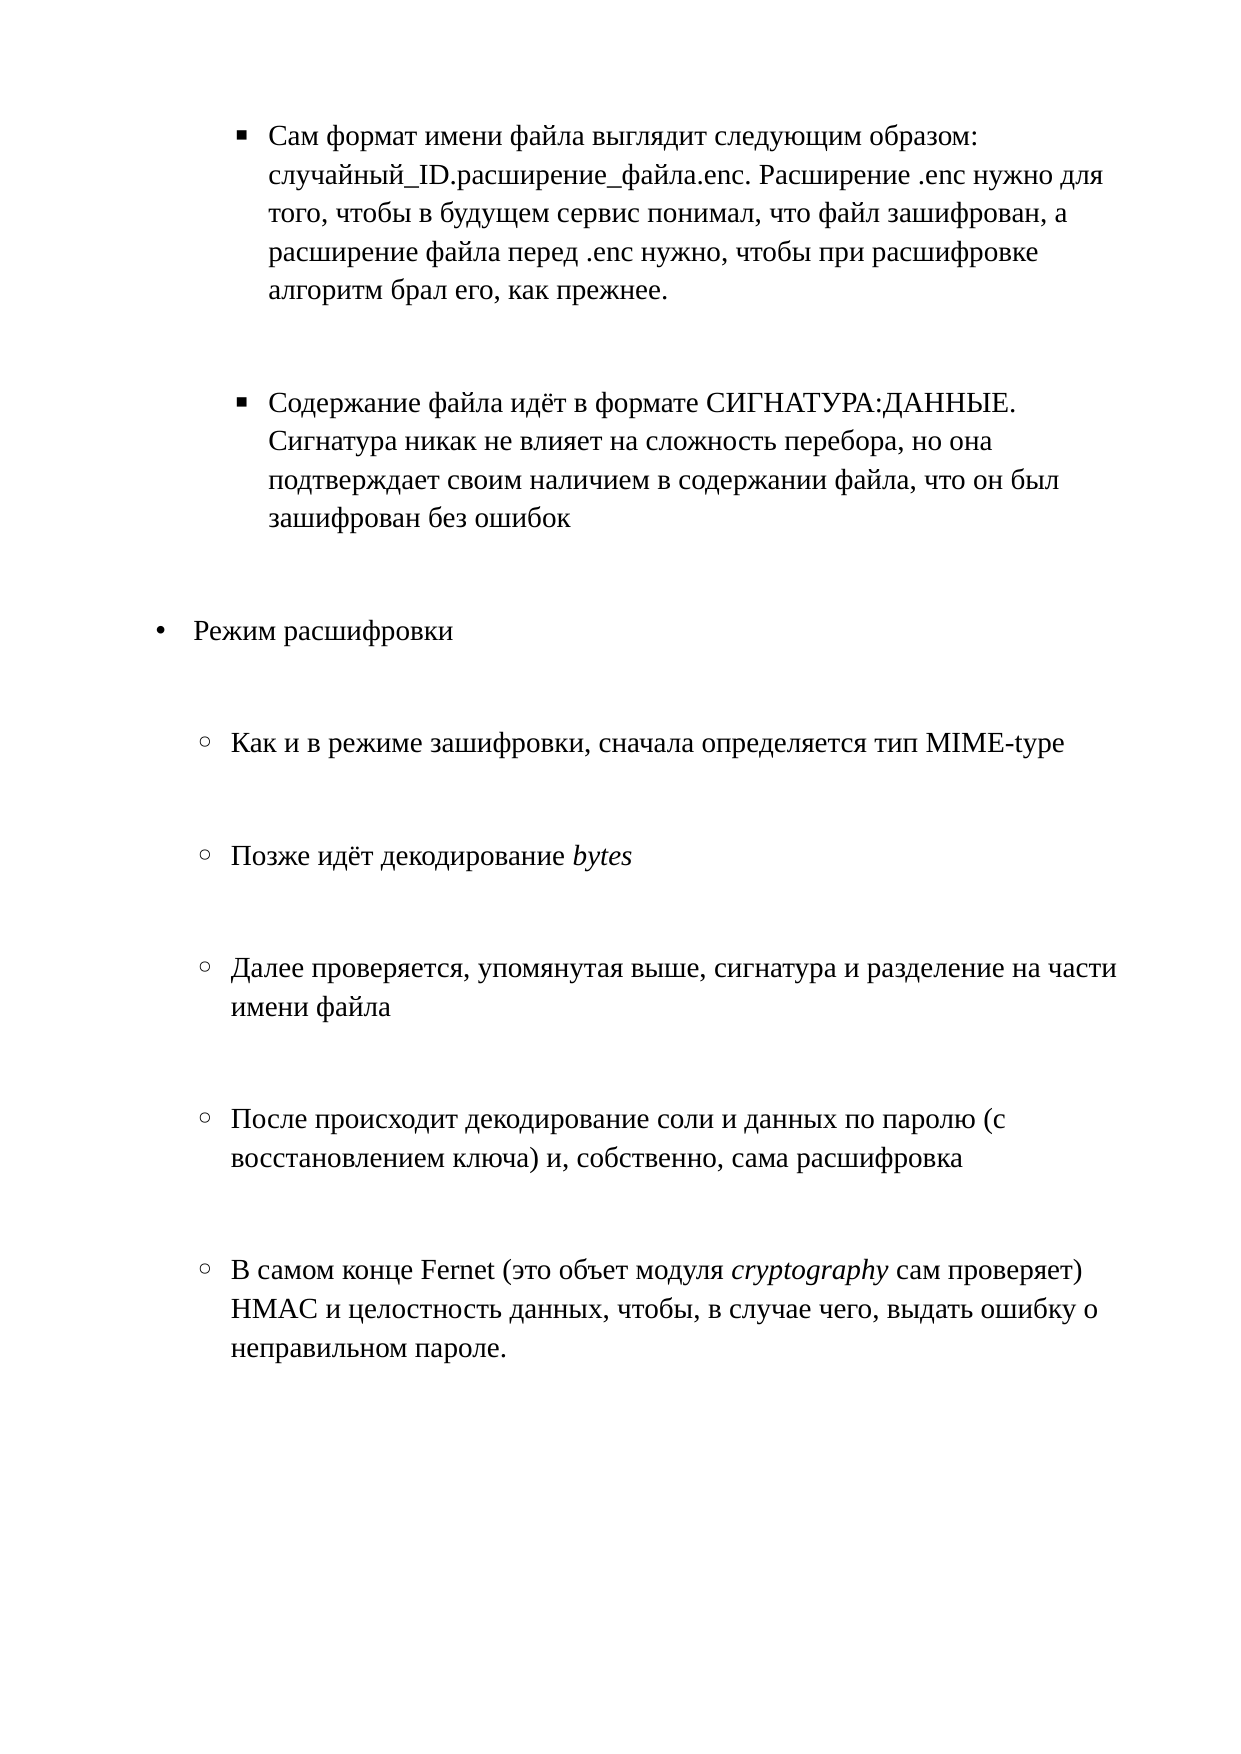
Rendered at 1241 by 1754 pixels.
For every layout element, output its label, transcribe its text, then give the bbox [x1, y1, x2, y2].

list В самом конце Fernet (это объет модуля cryptography сам проверяет) HMAC и целостность данных, чтобы, в случае чего, выдать ошибку о неправильном пароле. [193, 1252, 1122, 1363]
list Сам формат имени файла выглядит следующим образом: случайный_ID.расширение_файла.enc. Расширение .enc нужно для того, чтобы в будущем сервис понимал, что файл зашифрован, а расширение файла перед .enc нужно, чтобы при расшифровке алгоритм брал его, как прежнее. [231, 118, 1122, 306]
list После происходит декодирование соли и данных по паролю (с восстановлением ключа) и, собственно, сама расшифровка [193, 1101, 1122, 1174]
list Как и в режиме зашифровки, сначала определяется тип MIME-type [193, 725, 1122, 759]
list Далее проверяется, упомянутая выше, сигнатура и разделение на части имени файла [193, 950, 1122, 1023]
list Позже идёт декодирование bytes [193, 838, 1122, 872]
list Содержание файла идёт в формате СИГНАТУРА:ДАННЫЕ. Сигнатура никак не влияет на сложность перебора, но она подтверждает своим наличием в содержании файла, что он был зашифрован без ошибок [231, 385, 1122, 534]
list Режим расшифровки [156, 613, 1122, 647]
